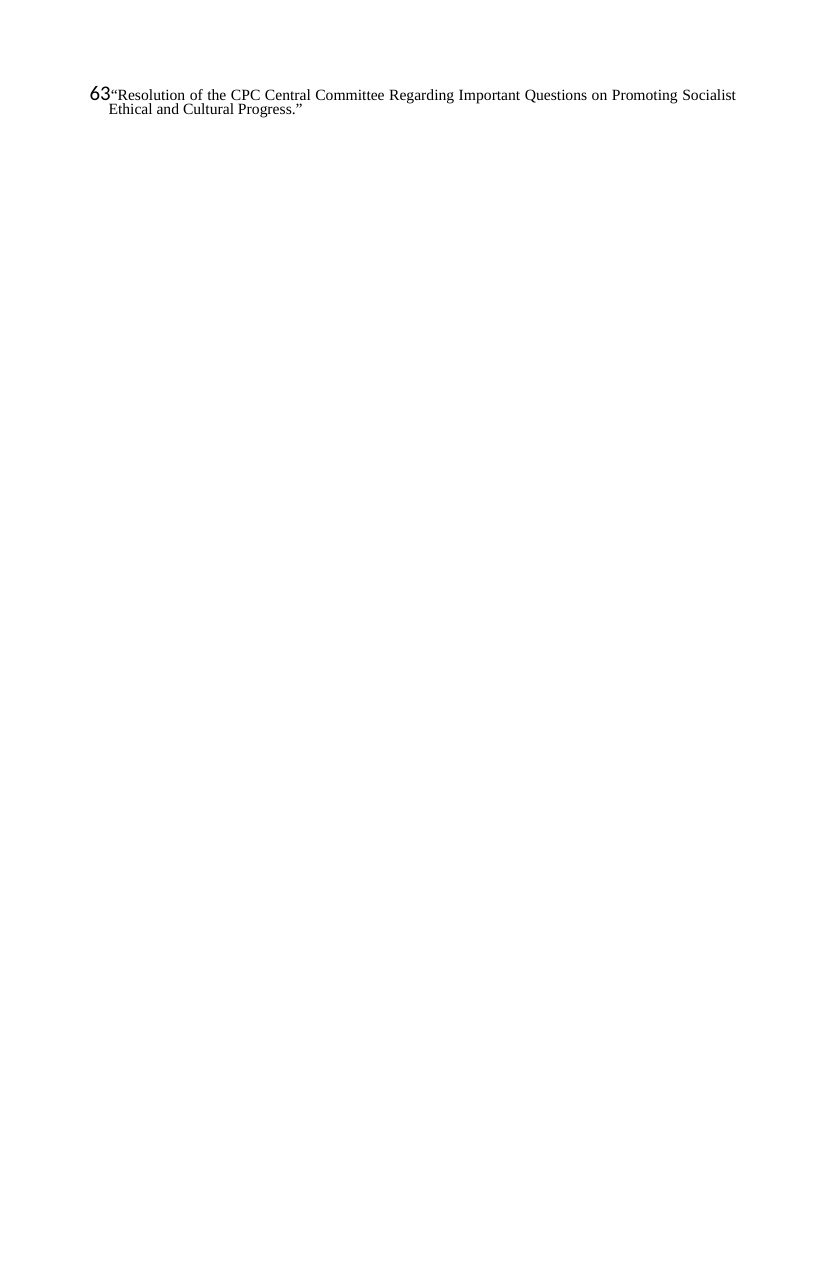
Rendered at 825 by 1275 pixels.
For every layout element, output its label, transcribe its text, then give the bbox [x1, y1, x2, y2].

list “Resolution of the CPC Central Committee Regarding Important Questions on Promoting Socialist Ethical and Cultural Progress.” [89, 84, 737, 117]
